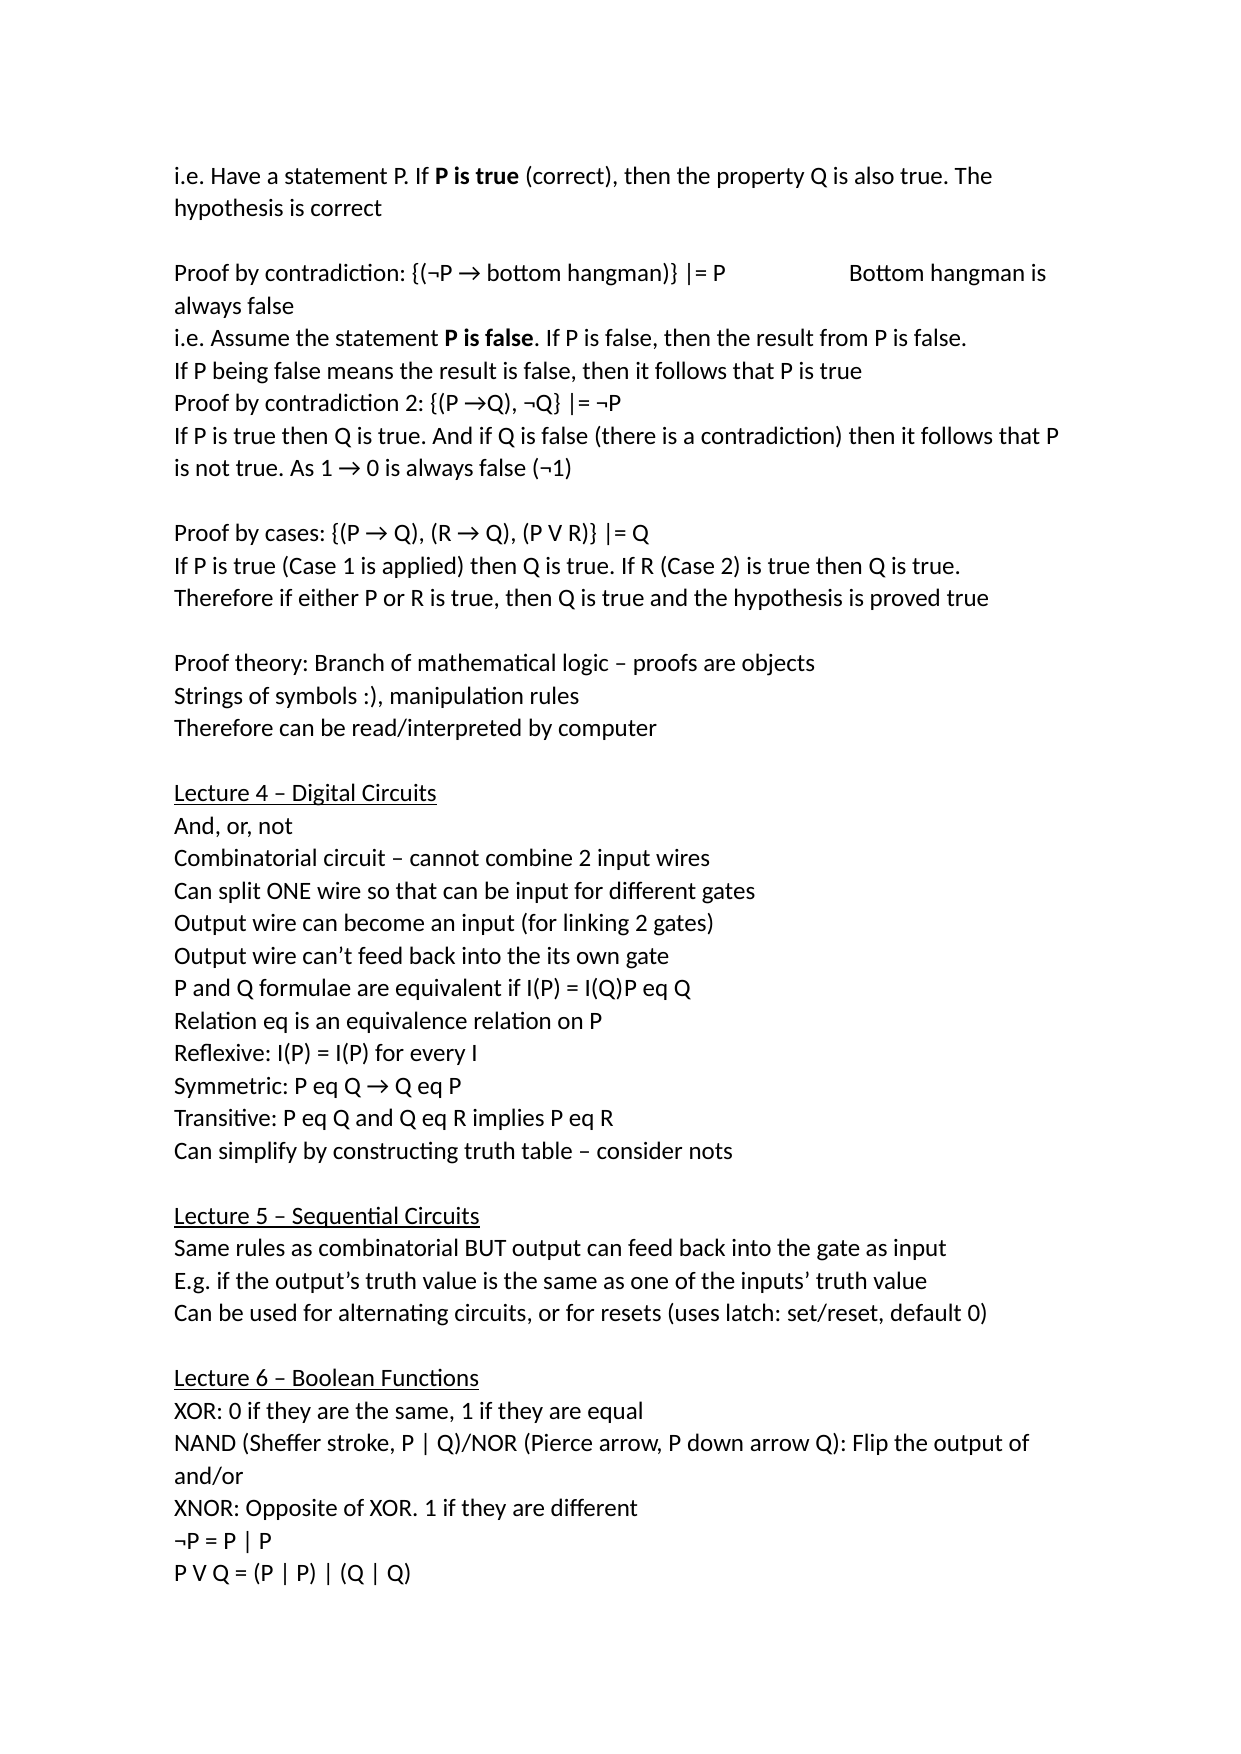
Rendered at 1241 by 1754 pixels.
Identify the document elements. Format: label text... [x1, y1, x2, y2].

text i.e. Have a statement P. If P is true (correct), then the property Q is also true. The hypothesis is correct [174, 162, 1067, 227]
text Proof by contradiction 2: {(P →Q), ¬Q} |= ¬P [174, 389, 1067, 422]
text Can be used for alternating circuits, or for resets (uses latch: set/reset, default 0) [174, 1299, 1067, 1332]
text Therefore if either P or R is true, then Q is true and the hypothesis is proved true [174, 584, 1067, 617]
text ¬P = P | P [174, 1527, 1067, 1559]
text XNOR: Opposite of XOR. 1 if they are different [174, 1494, 1067, 1527]
text Can simplify by constructing truth table – consider nots [174, 1137, 1067, 1169]
text XOR: 0 if they are the same, 1 if they are equal [174, 1397, 1067, 1429]
text Reflexive: I(P) = I(P) for every I [174, 1039, 1067, 1072]
text Strings of symbols :), manipulation rules [174, 682, 1067, 714]
text And, or, not [174, 812, 1067, 844]
text Combinatorial circuit – cannot combine 2 input wires [174, 844, 1067, 877]
text Proof theory: Branch of mathematical logic – proofs are objects [174, 649, 1067, 682]
text Transitive: P eq Q and Q eq R implies P eq R [174, 1104, 1067, 1137]
text Lecture 5 – Sequential Circuits [174, 1202, 1067, 1234]
text P and Q formulae are equivalent if I(P) = I(Q) P eq Q [174, 974, 1067, 1007]
text Relation eq is an equivalence relation on P [174, 1007, 1067, 1039]
text NAND (Sheffer stroke, P | Q)/NOR (Pierce arrow, P down arrow Q): Flip the output of and/or [174, 1429, 1067, 1494]
text Lecture 4 – Digital Circuits [174, 779, 1067, 812]
text Can split ONE wire so that can be input for different gates [174, 877, 1067, 909]
text Proof by contradiction: {(¬P → bottom hangman)} |= P Bottom hangman is always false [174, 259, 1067, 324]
text Proof by cases: {(P → Q), (R → Q), (P V R)} |= Q [174, 519, 1067, 552]
text Therefore can be read/interpreted by computer [174, 714, 1067, 747]
text If P being false means the result is false, then it follows that P is true [174, 357, 1067, 389]
text If P is true then Q is true. And if Q is false (there is a contradiction) then it follows that P is not true. As 1 → 0 is always false (¬1) [174, 422, 1067, 487]
text Output wire can’t feed back into the its own gate [174, 942, 1067, 974]
text Lecture 6 – Boolean Functions [174, 1364, 1067, 1397]
text i.e. Assume the statement P is false. If P is false, then the result from P is false. [174, 324, 1067, 357]
text P V Q = (P | P) | (Q | Q) [174, 1559, 1067, 1592]
text E.g. if the output’s truth value is the same as one of the inputs’ truth value [174, 1267, 1067, 1299]
text If P is true (Case 1 is applied) then Q is true. If R (Case 2) is true then Q is true. [174, 552, 1067, 584]
text Output wire can become an input (for linking 2 gates) [174, 909, 1067, 942]
text Symmetric: P eq Q → Q eq P [174, 1072, 1067, 1104]
text Same rules as combinatorial BUT output can feed back into the gate as input [174, 1234, 1067, 1267]
